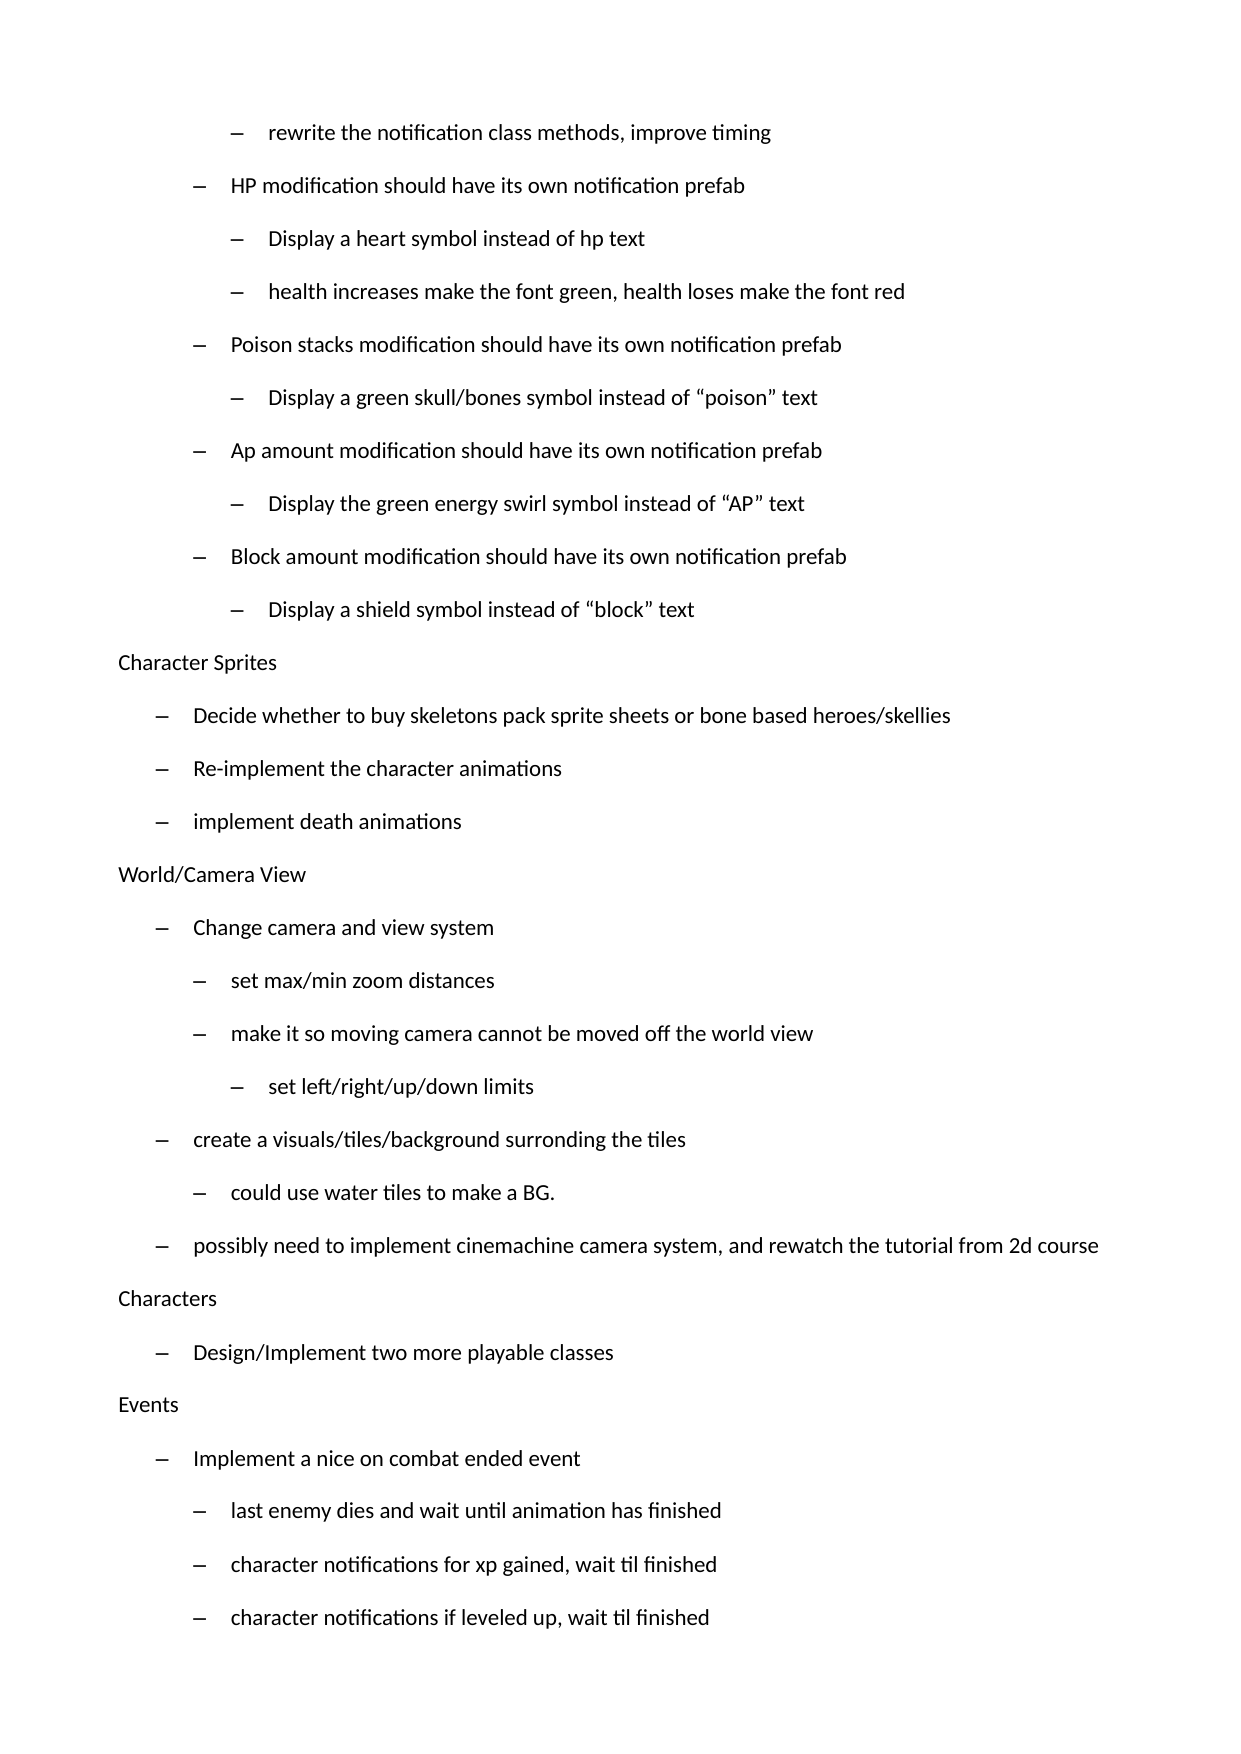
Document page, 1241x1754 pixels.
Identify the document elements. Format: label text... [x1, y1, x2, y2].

list Ap amount modification should have its own notification prefab [193, 436, 1122, 464]
list possibly need to implement cinemachine camera system, and rewatch the tutorial from 2d course [156, 1232, 1122, 1259]
list Decide whether to buy skeletons pack sprite sheets or bone based heroes/skellies [156, 701, 1122, 729]
list set left/right/up/down limits [231, 1072, 1122, 1101]
list Display a shield symbol instead of “block” text [231, 595, 1122, 623]
list Design/Implement two more playable classes [156, 1338, 1122, 1366]
list Display a green skull/bones symbol instead of “poison” text [231, 383, 1122, 411]
list set max/min zoom distances [193, 966, 1122, 994]
list Implement a nice on combat ended event [156, 1444, 1122, 1472]
list make it so moving camera cannot be moved off the world view [193, 1019, 1122, 1047]
list Display a heart symbol instead of hp text [231, 224, 1122, 252]
list rewrite the notification class methods, improve timing [231, 118, 1122, 146]
list Re-implement the character animations [156, 754, 1122, 782]
text Characters [118, 1284, 1122, 1313]
text Character Sprites [118, 648, 1122, 676]
text Events [118, 1391, 1122, 1419]
list character notifications for xp gained, wait til finished [193, 1550, 1122, 1578]
list could use water tiles to make a BG. [193, 1178, 1122, 1207]
list character notifications if leveled up, wait til finished [193, 1603, 1122, 1631]
list Change camera and view system [156, 913, 1122, 941]
text World/Camera View [118, 860, 1122, 888]
list Poison stacks modification should have its own notification prefab [193, 330, 1122, 358]
list Block amount modification should have its own notification prefab [193, 542, 1122, 570]
list HP modification should have its own notification prefab [193, 171, 1122, 199]
list last enemy dies and wait until animation has finished [193, 1497, 1122, 1525]
list health increases make the font green, health loses make the font red [231, 277, 1122, 305]
list create a visuals/tiles/background surronding the tiles [156, 1126, 1122, 1153]
list implement death animations [156, 807, 1122, 835]
list Display the green energy swirl symbol instead of “AP” text [231, 489, 1122, 517]
